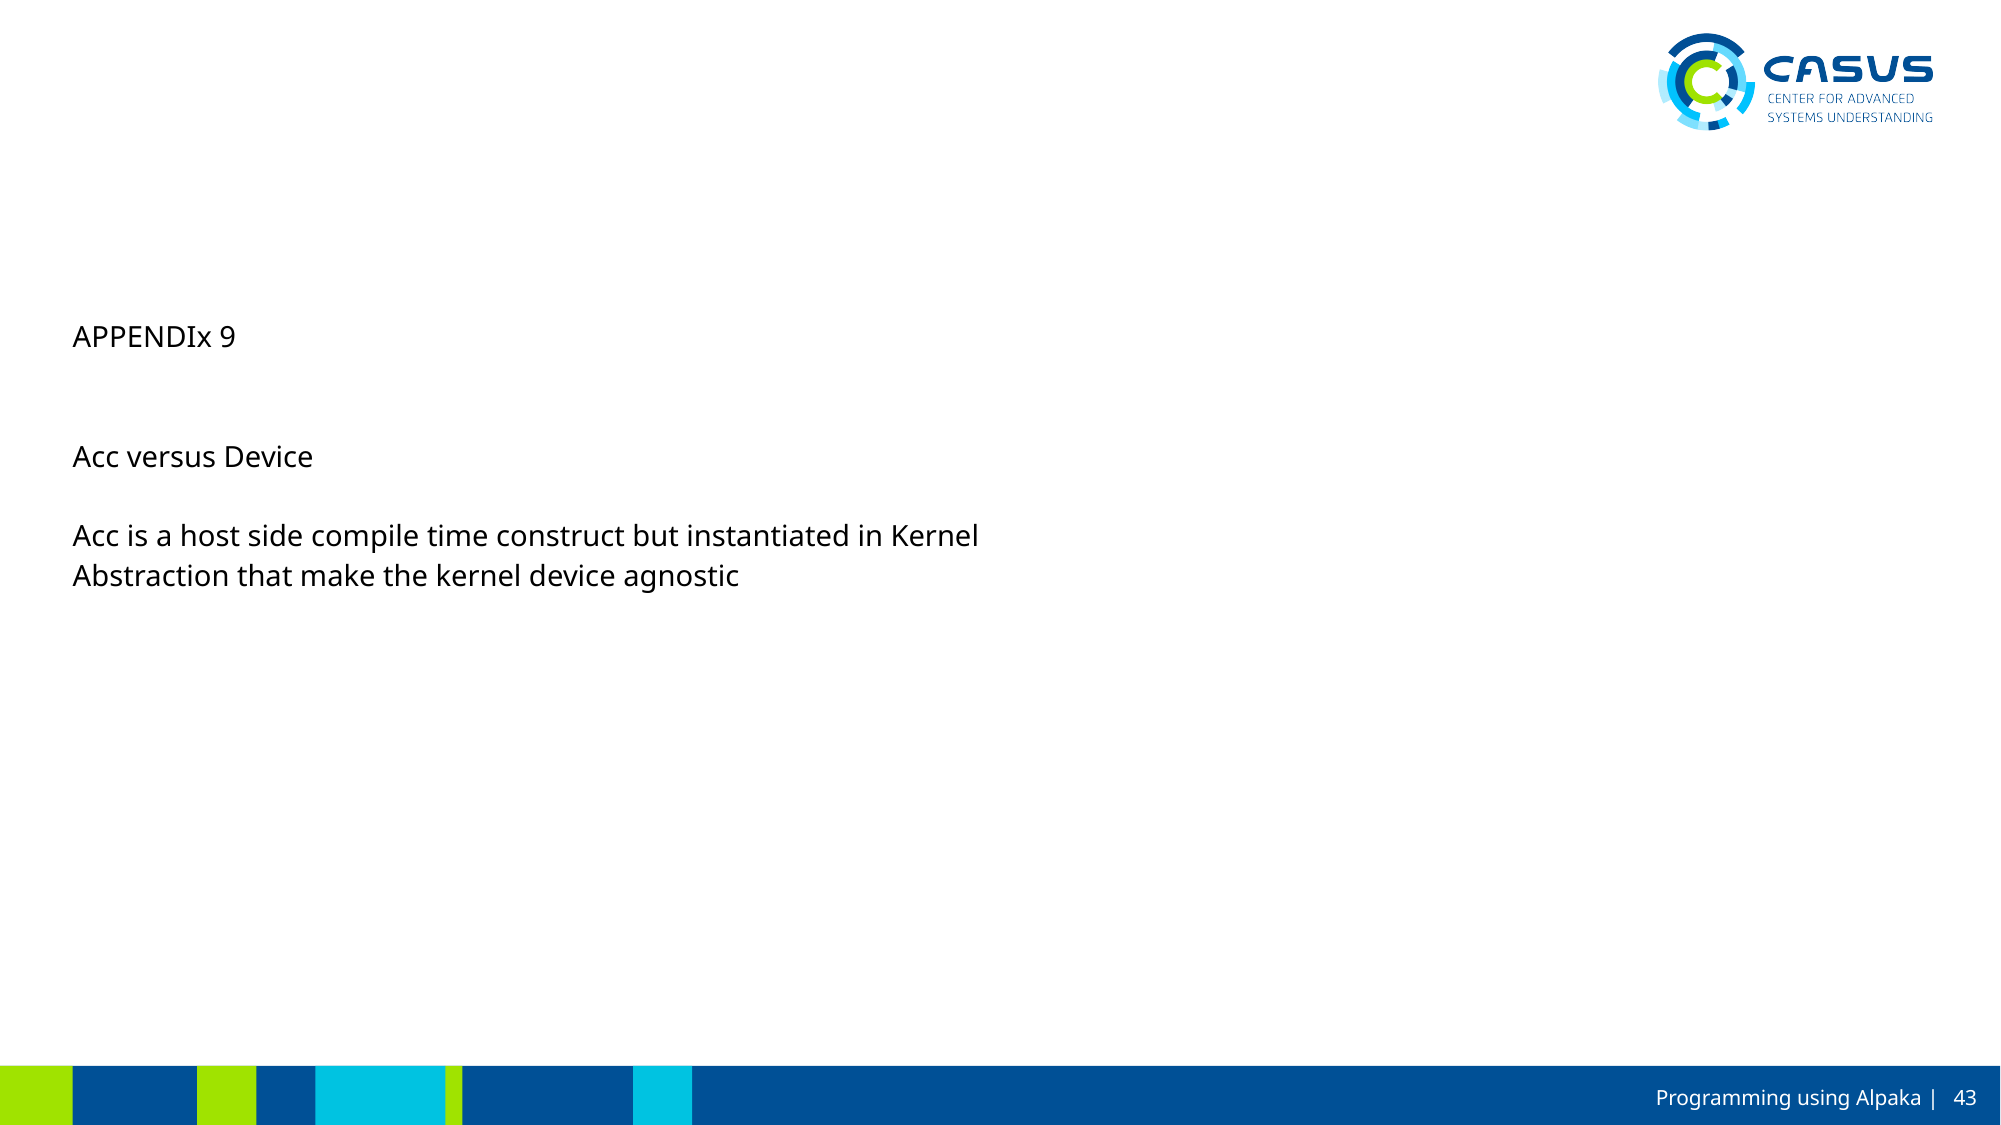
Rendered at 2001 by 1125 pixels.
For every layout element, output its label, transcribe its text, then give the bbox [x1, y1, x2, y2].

list APPENDIx 9 Acc versus Device Acc is a host side compile time construct but instantiated in Kernel Abstraction that make the kernel device agnostic [72, 316, 1620, 979]
picture [1658, 33, 1933, 131]
